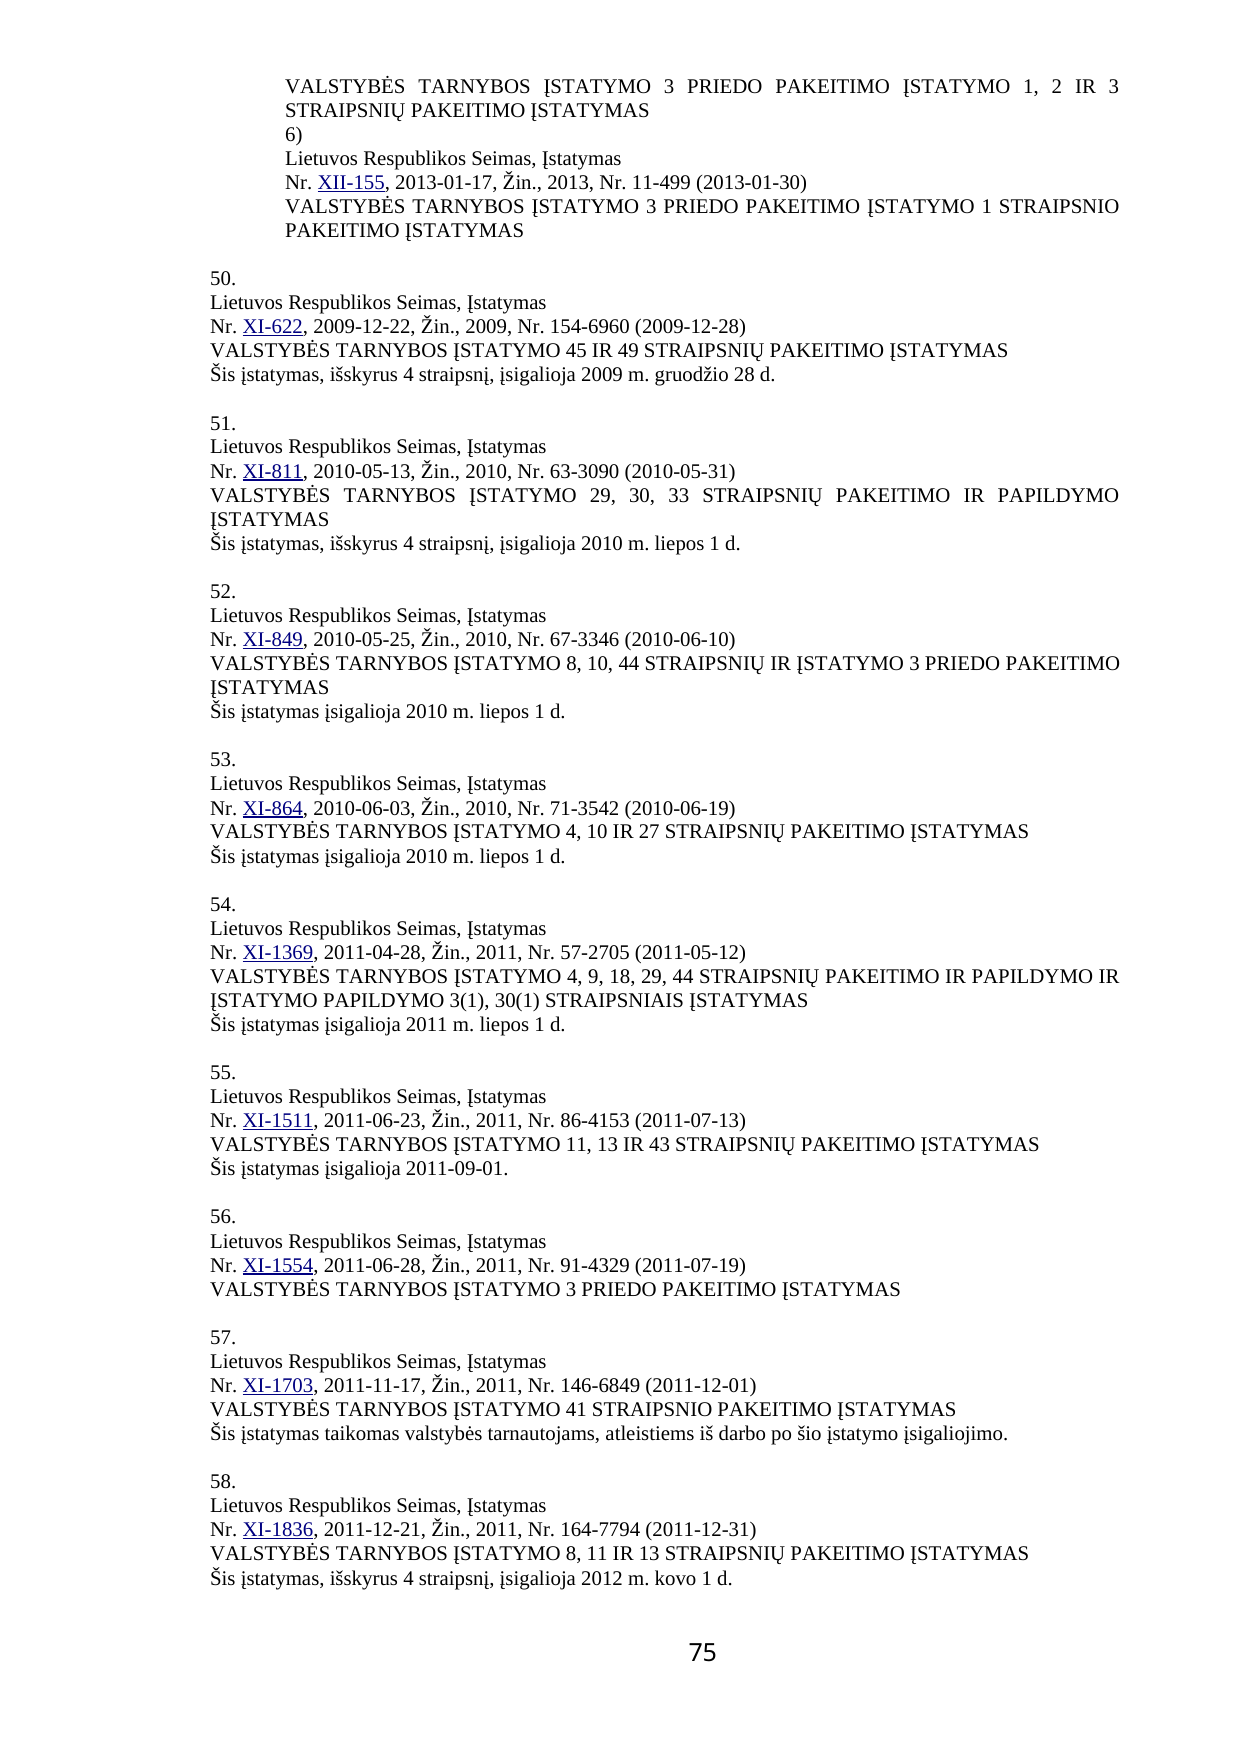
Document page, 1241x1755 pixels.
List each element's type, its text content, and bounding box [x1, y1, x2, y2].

text Lietuvos Respublikos Seimas, Įstatymas [210, 771, 1120, 795]
text 51. [210, 410, 1120, 434]
text Nr. XI-849, 2010-05-25, Žin., 2010, Nr. 67-3346 (2010-06-10) [210, 627, 1120, 651]
text VALSTYBĖS TARNYBOS ĮSTATYMO 8, 10, 44 STRAIPSNIŲ IR ĮSTATYMO 3 PRIEDO PAKEITIMO ĮSTATYMAS [210, 651, 1120, 699]
text Šis įstatymas, išskyrus 4 straipsnį, įsigalioja 2012 m. kovo 1 d. [210, 1565, 1120, 1589]
text Nr. XII-155, 2013-01-17, Žin., 2013, Nr. 11-499 (2013-01-30) [210, 170, 1120, 194]
text Šis įstatymas, išskyrus 4 straipsnį, įsigalioja 2009 m. gruodžio 28 d. [210, 362, 1120, 386]
text Nr. XI-1554, 2011-06-28, Žin., 2011, Nr. 91-4329 (2011-07-19) [210, 1253, 1120, 1277]
text VALSTYBĖS TARNYBOS ĮSTATYMO 8, 11 IR 13 STRAIPSNIŲ PAKEITIMO ĮSTATYMAS [210, 1541, 1120, 1565]
text 57. [210, 1325, 1120, 1349]
text Nr. XI-1511, 2011-06-23, Žin., 2011, Nr. 86-4153 (2011-07-13) [210, 1108, 1120, 1132]
text Nr. XI-1369, 2011-04-28, Žin., 2011, Nr. 57-2705 (2011-05-12) [210, 940, 1120, 964]
text VALSTYBĖS TARNYBOS ĮSTATYMO 11, 13 IR 43 STRAIPSNIŲ PAKEITIMO ĮSTATYMAS [210, 1132, 1120, 1156]
text Šis įstatymas įsigalioja 2011 m. liepos 1 d. [210, 1012, 1126, 1036]
text Nr. XI-864, 2010-06-03, Žin., 2010, Nr. 71-3542 (2010-06-19) [210, 795, 1120, 819]
text 58. [210, 1469, 1120, 1493]
text Lietuvos Respublikos Seimas, Įstatymas [210, 434, 1120, 458]
text VALSTYBĖS TARNYBOS ĮSTATYMO 29, 30, 33 STRAIPSNIŲ PAKEITIMO IR PAPILDYMO ĮSTATYMAS [210, 483, 1120, 531]
text Nr. XI-622, 2009-12-22, Žin., 2009, Nr. 154-6960 (2009-12-28) [210, 314, 1120, 338]
text Lietuvos Respublikos Seimas, Įstatymas [210, 1084, 1120, 1108]
text VALSTYBĖS TARNYBOS ĮSTATYMO 3 PRIEDO PAKEITIMO ĮSTATYMO 1, 2 IR 3 STRAIPSNIŲ PAKEITIMO ĮSTATYMAS [285, 73, 1120, 122]
text Nr. XI-1836, 2011-12-21, Žin., 2011, Nr. 164-7794 (2011-12-31) [210, 1517, 1120, 1541]
text 54. [210, 892, 1120, 916]
text 55. [210, 1060, 1120, 1084]
text Lietuvos Respublikos Seimas, Įstatymas [210, 290, 1120, 314]
text Lietuvos Respublikos Seimas, Įstatymas [210, 1349, 1120, 1373]
text VALSTYBĖS TARNYBOS ĮSTATYMO 4, 9, 18, 29, 44 STRAIPSNIŲ PAKEITIMO IR PAPILDYMO IR ĮSTATYMO PAPILDYMO 3(1), 30(1) STRAIPSNIAIS ĮSTATYMAS [210, 964, 1120, 1012]
text Lietuvos Respublikos Seimas, Įstatymas [210, 603, 1120, 627]
text Šis įstatymas taikomas valstybės tarnautojams, atleistiems iš darbo po šio įstatymo įsigaliojimo. [210, 1421, 1120, 1445]
text 6) [210, 122, 1120, 146]
text 52. [210, 579, 1120, 603]
text 50. [210, 266, 1120, 290]
text 53. [210, 747, 1120, 771]
text VALSTYBĖS TARNYBOS ĮSTATYMO 45 IR 49 STRAIPSNIŲ PAKEITIMO ĮSTATYMAS [210, 338, 1120, 362]
text Šis įstatymas įsigalioja 2011-09-01. [210, 1156, 1126, 1180]
text VALSTYBĖS TARNYBOS ĮSTATYMO 3 PRIEDO PAKEITIMO ĮSTATYMO 1 STRAIPSNIO PAKEITIMO ĮSTATYMAS [285, 194, 1120, 242]
text VALSTYBĖS TARNYBOS ĮSTATYMO 41 STRAIPSNIO PAKEITIMO ĮSTATYMAS [210, 1397, 1120, 1421]
text VALSTYBĖS TARNYBOS ĮSTATYMO 4, 10 IR 27 STRAIPSNIŲ PAKEITIMO ĮSTATYMAS [210, 819, 1120, 843]
text 56. [210, 1204, 1120, 1228]
text Šis įstatymas įsigalioja 2010 m. liepos 1 d. [210, 699, 1120, 723]
text Nr. XI-811, 2010-05-13, Žin., 2010, Nr. 63-3090 (2010-05-31) [210, 458, 1120, 483]
text Lietuvos Respublikos Seimas, Įstatymas [210, 1493, 1120, 1517]
text Šis įstatymas įsigalioja 2010 m. liepos 1 d. [210, 843, 1126, 868]
text Lietuvos Respublikos Seimas, Įstatymas [210, 916, 1120, 940]
text Nr. XI-1703, 2011-11-17, Žin., 2011, Nr. 146-6849 (2011-12-01) [210, 1373, 1120, 1397]
text Šis įstatymas, išskyrus 4 straipsnį, įsigalioja 2010 m. liepos 1 d. [210, 531, 1120, 555]
text Lietuvos Respublikos Seimas, Įstatymas [210, 146, 1120, 170]
text Lietuvos Respublikos Seimas, Įstatymas [210, 1228, 1120, 1253]
text VALSTYBĖS TARNYBOS ĮSTATYMO 3 PRIEDO PAKEITIMO ĮSTATYMAS [210, 1277, 1120, 1301]
